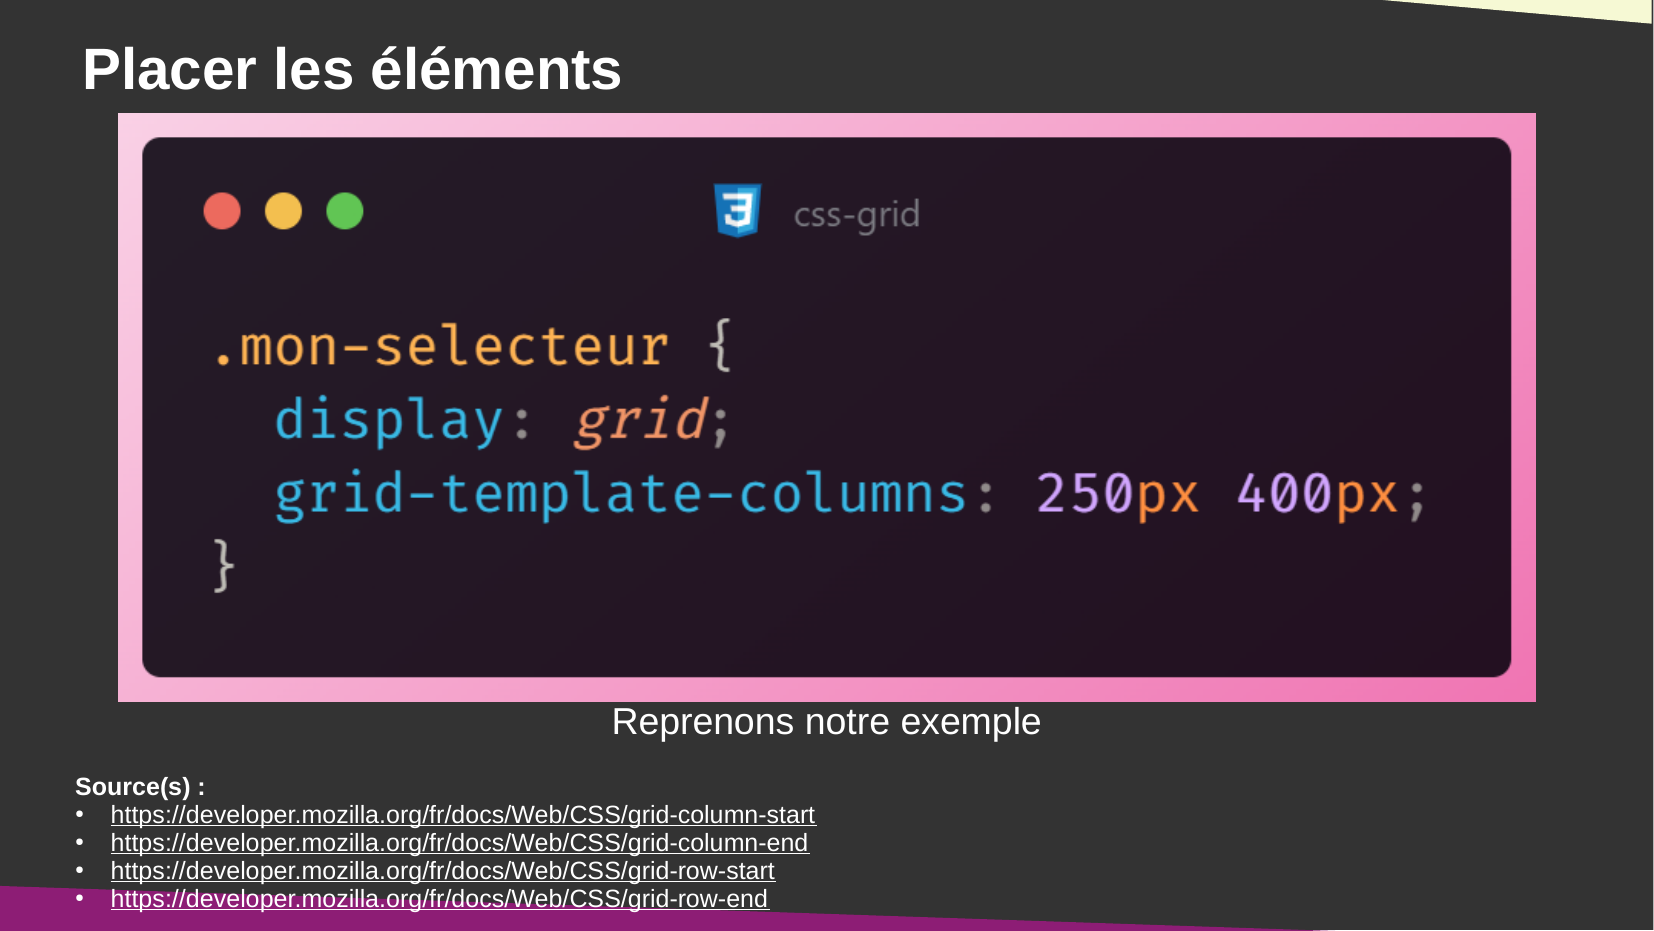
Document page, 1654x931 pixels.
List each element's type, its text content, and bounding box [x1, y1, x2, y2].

text_box Reprenons notre exemple [118, 692, 1536, 765]
text_box Source(s) : https://developer.mozilla.org/fr/docs/Web/CSS/grid-column-start https://developer.mozilla.org/fr/docs/Web/CSS/grid-column-end https://developer.mozilla.org/fr/docs/Web/CSS/grid-row-start https://developer.mozilla.org/fr/docs/Web/CSS/grid-row-end [60, 765, 1546, 920]
title Placer les éléments [82, 37, 1571, 122]
text_box [0, 885, 1336, 931]
text_box [1382, 0, 1652, 24]
picture [118, 113, 1536, 692]
